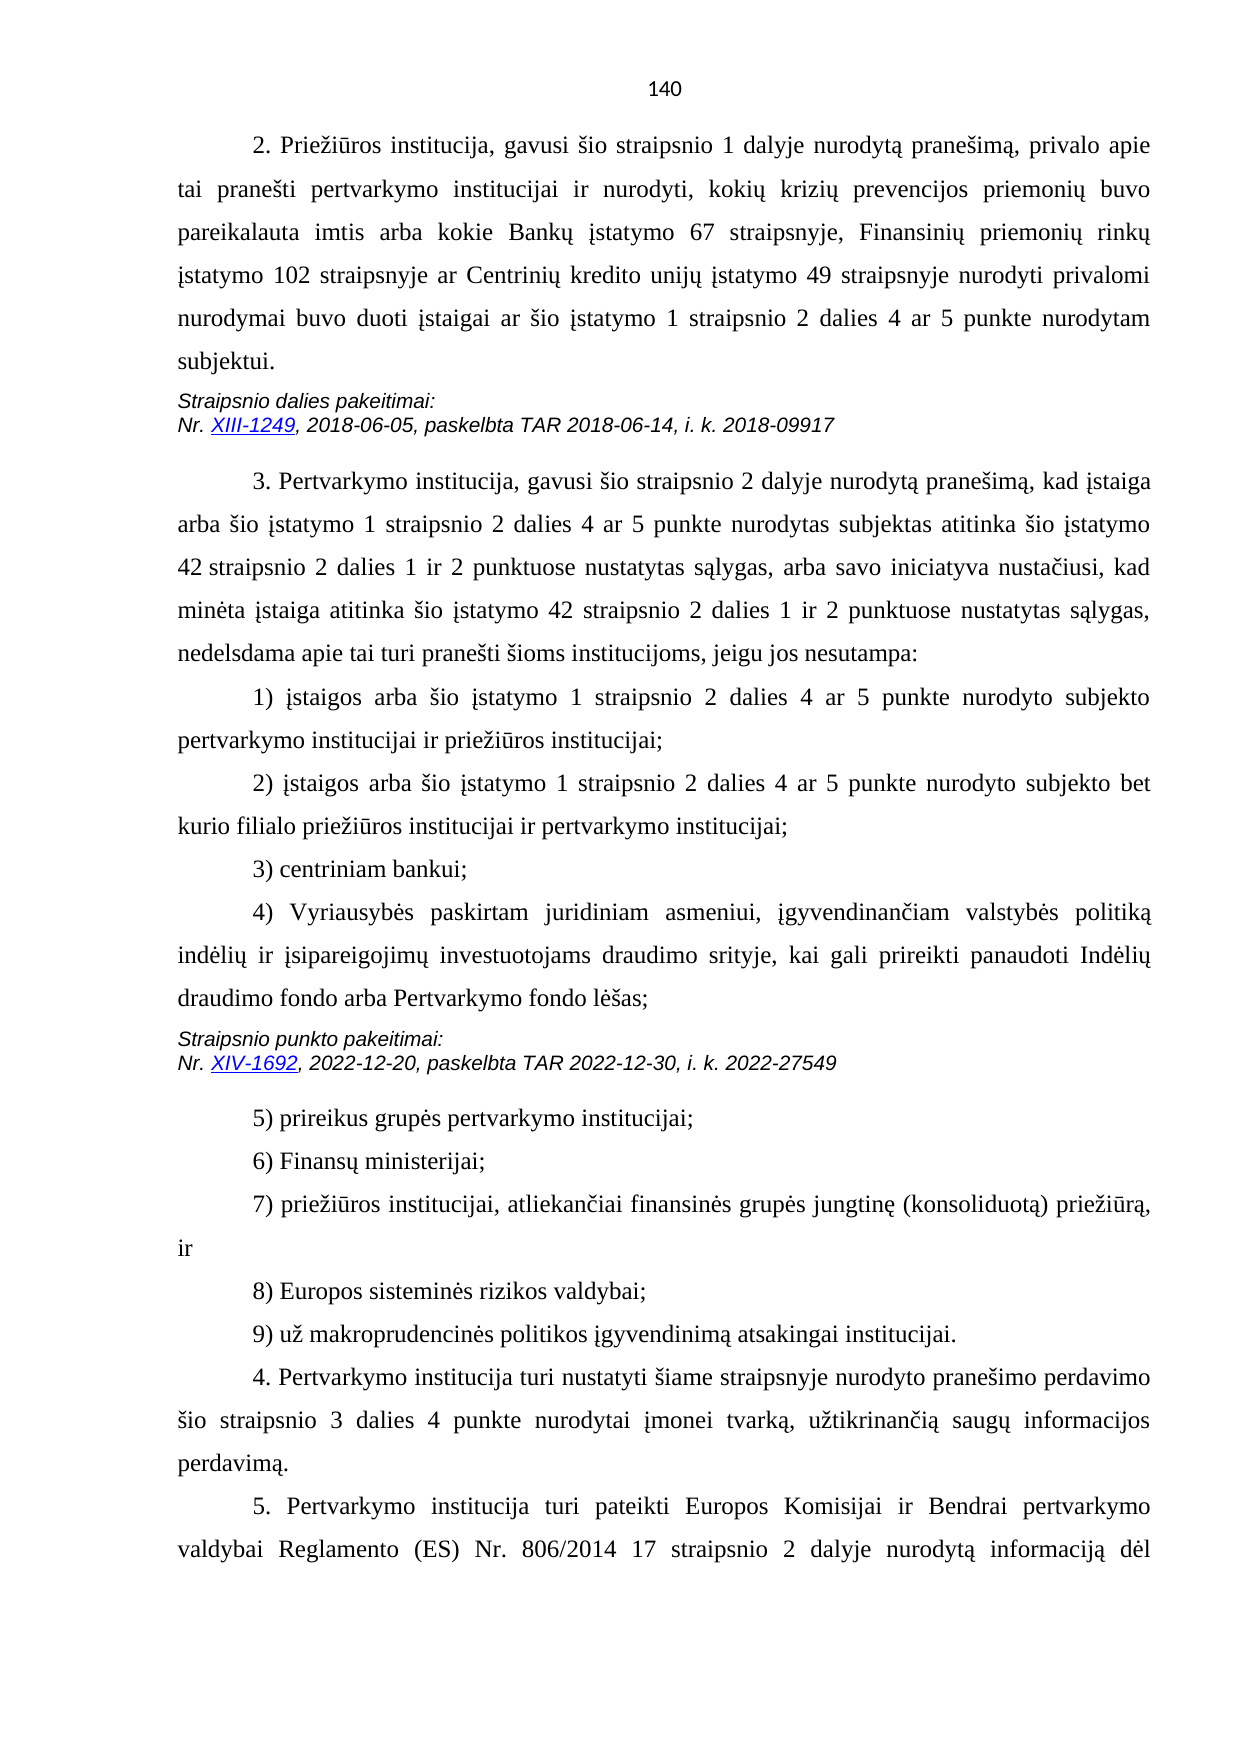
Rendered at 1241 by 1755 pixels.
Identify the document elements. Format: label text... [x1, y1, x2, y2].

text Nr. XIV-1692, 2022-12-20, paskelbta TAR 2022-12-30, i. k. 2022-27549 [177, 1051, 1152, 1074]
text 5) prireikus grupės pertvarkymo institucijai; [177, 1103, 1152, 1132]
text 4) Vyriausybės paskirtam juridiniam asmeniui, įgyvendinančiam valstybės politiką indėlių ir įsipareigojimų investuotojams draudimo srityje, kai gali prireikti panaudoti Indėlių draudimo fondo arba Pertvarkymo fondo lėšas; [177, 897, 1152, 1012]
text Straipsnio dalies pakeitimai: [177, 389, 1152, 413]
text 1) įstaigos arba šio įstatymo 1 straipsnio 2 dalies 4 ar 5 punkte nurodyto subjekto pertvarkymo institucijai ir priežiūros institucijai; [177, 682, 1152, 753]
text 7) priežiūros institucijai, atliekančiai finansinės grupės jungtinę (konsoliduotą) priežiūrą, ir [177, 1189, 1152, 1261]
text Nr. XIII-1249, 2018-06-05, paskelbta TAR 2018-06-14, i. k. 2018-09917 [177, 413, 1152, 437]
text 5. Pertvarkymo institucija turi pateikti Europos Komisijai ir Bendrai pertvarkymo valdybai Reglamento (ES) Nr. 806/2014 17 straipsnio 2 dalyje nurodytą informaciją dėl [177, 1491, 1152, 1563]
text 8) Europos sisteminės rizikos valdybai; [177, 1276, 1152, 1304]
text 9) už makroprudencinės politikos įgyvendinimą atsakingai institucijai. [177, 1319, 1152, 1348]
text 3. Pertvarkymo institucija, gavusi šio straipsnio 2 dalyje nurodytą pranešimą, kad įstaiga arba šio įstatymo 1 straipsnio 2 dalies 4 ar 5 punkte nurodytas subjektas atitinka šio įstatymo 42 straipsnio 2 dalies 1 ir 2 punktuose nustatytas sąlygas, arba savo iniciatyva nustačiusi, kad minėta įstaiga atitinka šio įstatymo 42 straipsnio 2 dalies 1 ir 2 punktuose nustatytas sąlygas, nedelsdama apie tai turi pranešti šioms institucijoms, jeigu jos nesutampa: [177, 466, 1152, 667]
text 2. Priežiūros institucija, gavusi šio straipsnio 1 dalyje nurodytą pranešimą, privalo apie tai pranešti pertvarkymo institucijai ir nurodyti, kokių krizių prevencijos priemonių buvo pareikalauta imtis arba kokie Bankų įstatymo 67 straipsnyje, Finansinių priemonių rinkų įstatymo 102 straipsnyje ar Centrinių kredito unijų įstatymo 49 straipsnyje nurodyti privalomi nurodymai buvo duoti įstaigai ar šio įstatymo 1 straipsnio 2 dalies 4 ar 5 punkte nurodytam subjektui. [177, 131, 1152, 375]
text 2) įstaigos arba šio įstatymo 1 straipsnio 2 dalies 4 ar 5 punkte nurodyto subjekto bet kurio filialo priežiūros institucijai ir pertvarkymo institucijai; [177, 768, 1152, 840]
text Straipsnio punkto pakeitimai: [177, 1027, 1152, 1051]
text 4. Pertvarkymo institucija turi nustatyti šiame straipsnyje nurodyto pranešimo perdavimo šio straipsnio 3 dalies 4 punkte nurodytai įmonei tvarką, užtikrinančią saugų informacijos perdavimą. [177, 1362, 1152, 1477]
text 6) Finansų ministerijai; [177, 1146, 1152, 1175]
text 3) centriniam bankui; [177, 854, 1152, 883]
